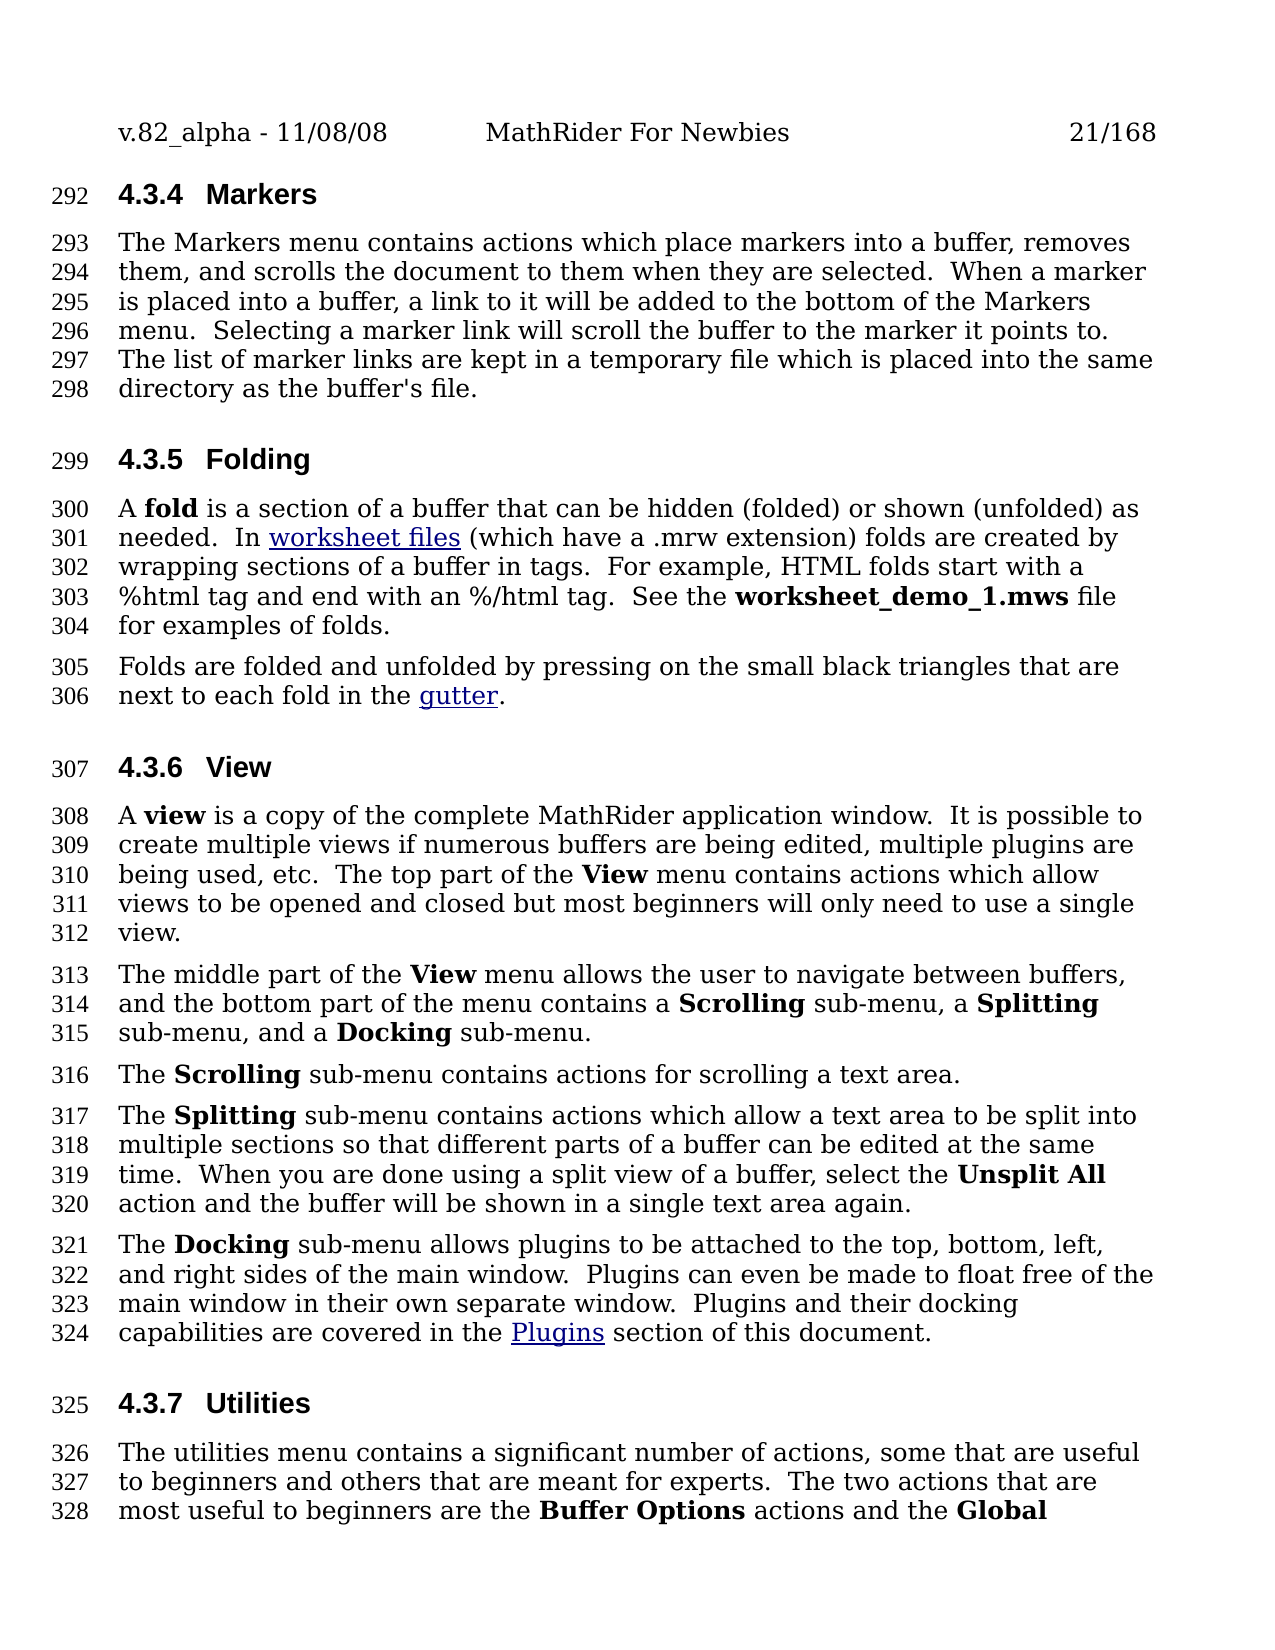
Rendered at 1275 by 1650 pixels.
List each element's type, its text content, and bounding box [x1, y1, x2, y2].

subtitle Utilities [118, 1386, 1157, 1420]
text The middle part of the View menu allows the user to navigate between buffers, and the bottom part of the menu contains a Scrolling sub-menu, a Splitting sub-menu, and a Docking sub-menu. [118, 959, 1157, 1048]
text The Markers menu contains actions which place markers into a buffer, removes them, and scrolls the document to them when they are selected. When a marker is placed into a buffer, a link to it will be added to the bottom of the Markers menu. Selecting a marker link will scroll the buffer to the marker it points to. The list of marker links are kept in a temporary file which is placed into the same directory as the buffer's file. [118, 228, 1157, 403]
text The Splitting sub-menu contains actions which allow a text area to be split into multiple sections so that different parts of a buffer can be edited at the same time. When you are done using a split view of a buffer, select the Unsplit All action and the buffer will be shown in a single text area again. [118, 1101, 1157, 1218]
subtitle Folding [118, 442, 1157, 476]
subtitle View [118, 750, 1157, 783]
text The utilities menu contains a significant number of actions, some that are useful to beginners and others that are meant for experts. The two actions that are most useful to beginners are the Buffer Options actions and the Global [118, 1438, 1157, 1526]
text The Scrolling sub-menu contains actions for scrolling a text area. [118, 1060, 1157, 1089]
text A view is a copy of the complete MathRider application window. It is possible to create multiple views if numerous buffers are being edited, multiple plugins are being used, etc. The top part of the View menu contains actions which allow views to be opened and closed but most beginners will only need to use a single view. [118, 801, 1157, 947]
text The Docking sub-menu allows plugins to be attached to the top, bottom, left, and right sides of the main window. Plugins can even be made to float free of the main window in their own separate window. Plugins and their docking capabilities are covered in the Plugins section of this document. [118, 1230, 1157, 1347]
text A fold is a section of a buffer that can be hidden (folded) or shown (unfolded) as needed. In worksheet files (which have a .mrw extension) folds are created by wrapping sections of a buffer in tags. For example, HTML folds start with a %html tag and end with an %/html tag. See the worksheet_demo_1.mws file for examples of folds. [118, 494, 1157, 640]
text Folds are folded and unfolded by pressing on the small black triangles that are next to each fold in the gutter. [118, 652, 1157, 711]
subtitle Markers [118, 177, 1157, 210]
